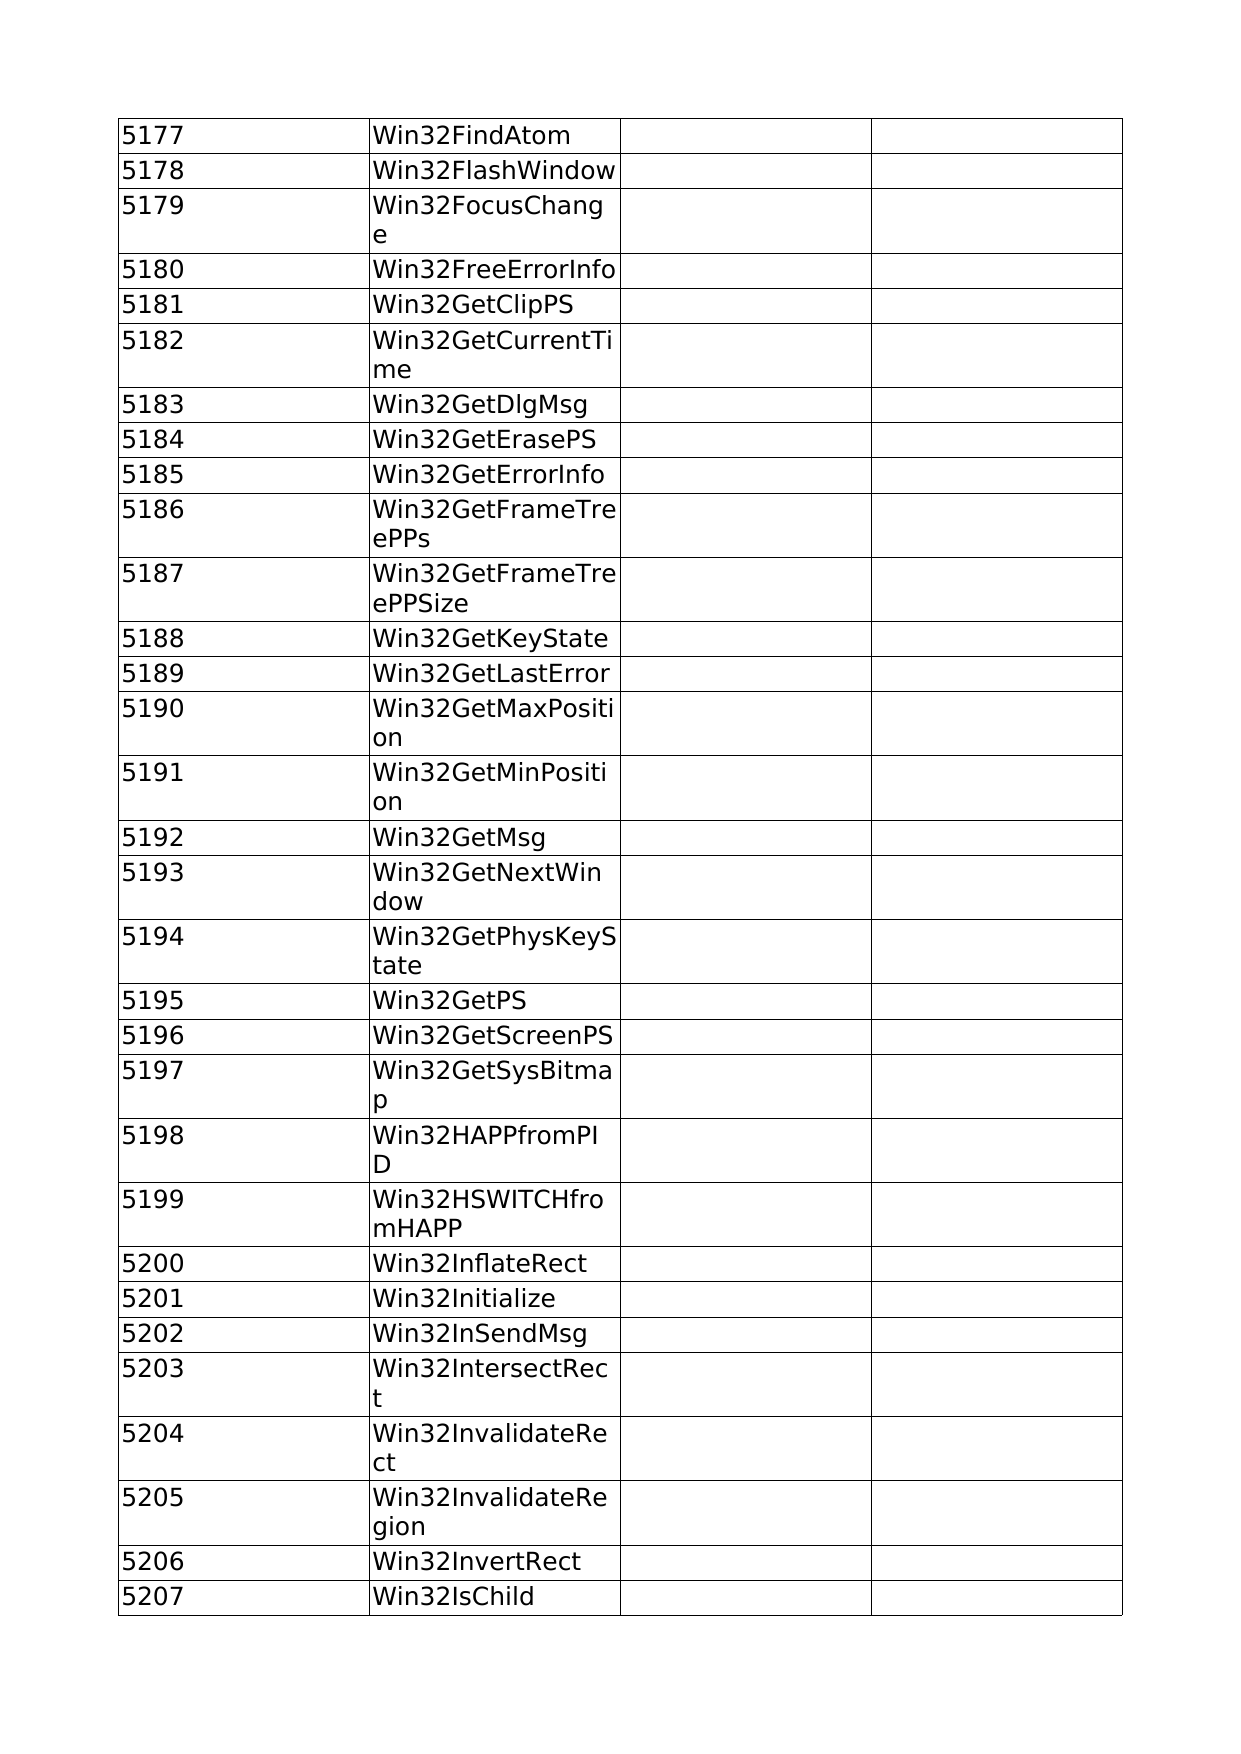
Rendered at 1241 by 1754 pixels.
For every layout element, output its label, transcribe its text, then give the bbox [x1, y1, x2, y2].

table_cell Win32GetFrameTreePPs [370, 494, 620, 557]
table_cell [872, 657, 1122, 691]
table_cell 5180 [119, 254, 369, 288]
table_cell [872, 324, 1122, 387]
table_cell Win32HSWITCHfromHAPP [370, 1183, 620, 1246]
table_cell Win32GetDlgMsg [370, 388, 620, 422]
table_cell 5197 [119, 1055, 369, 1118]
table_cell Win32IsChild [370, 1581, 620, 1615]
table_cell 5205 [119, 1481, 369, 1544]
table_cell Win32FocusChange [370, 189, 620, 253]
table_cell Win32GetNextWindow [370, 856, 620, 919]
table_cell [872, 1119, 1122, 1182]
table_cell 5188 [119, 622, 369, 656]
table_cell Win32FindAtom [370, 119, 620, 153]
table_cell [872, 458, 1122, 492]
table_cell [621, 984, 871, 1018]
table_cell [872, 1318, 1122, 1352]
table_cell Win32GetMaxPosition [370, 692, 620, 755]
table_cell [621, 920, 871, 983]
table_cell [621, 1183, 871, 1246]
table_cell 5189 [119, 657, 369, 691]
table_cell 5195 [119, 984, 369, 1018]
table_cell [621, 388, 871, 422]
table_cell [872, 856, 1122, 919]
table_cell 5203 [119, 1353, 369, 1416]
table_cell Win32GetPhysKeyState [370, 920, 620, 983]
table_cell [621, 1282, 871, 1317]
table_cell [872, 189, 1122, 253]
table_cell Win32GetSysBitmap [370, 1055, 620, 1118]
table_cell Win32InvalidateRect [370, 1417, 620, 1480]
table_cell 5187 [119, 558, 369, 621]
table_cell [872, 1417, 1122, 1480]
table_cell [621, 1581, 871, 1615]
table_cell [872, 289, 1122, 323]
table_cell [872, 821, 1122, 855]
table_cell Win32GetClipPS [370, 289, 620, 323]
table_cell Win32InSendMsg [370, 1318, 620, 1352]
table_cell [872, 494, 1122, 557]
table_cell Win32GetMsg [370, 821, 620, 855]
table_cell [872, 1020, 1122, 1053]
table_cell 5179 [119, 189, 369, 253]
table_cell [621, 821, 871, 855]
table_cell [872, 1581, 1122, 1615]
table_cell [621, 1247, 871, 1281]
table_cell Win32IntersectRect [370, 1353, 620, 1416]
table_cell [621, 558, 871, 621]
table_cell [872, 119, 1122, 153]
table_cell [872, 1546, 1122, 1579]
table_cell 5206 [119, 1546, 369, 1579]
table_cell Win32InvertRect [370, 1546, 620, 1579]
table_cell Win32FlashWindow [370, 154, 620, 188]
table_cell 5183 [119, 388, 369, 422]
table_cell [872, 1055, 1122, 1118]
table_cell [621, 1417, 871, 1480]
table_cell [872, 558, 1122, 621]
table_cell Win32GetFrameTreePPSize [370, 558, 620, 621]
table_cell [872, 692, 1122, 755]
table_cell Win32GetPS [370, 984, 620, 1018]
table_cell [872, 756, 1122, 820]
table_cell Win32FreeErrorInfo [370, 254, 620, 288]
table_cell 5184 [119, 423, 369, 457]
table_cell [621, 1020, 871, 1053]
table_cell 5204 [119, 1417, 369, 1480]
table_cell [872, 254, 1122, 288]
table_cell 5192 [119, 821, 369, 855]
table_cell [872, 1247, 1122, 1281]
table_cell [621, 1119, 871, 1182]
table_cell [621, 494, 871, 557]
table_cell 5182 [119, 324, 369, 387]
table_cell [872, 1282, 1122, 1317]
table_cell [872, 423, 1122, 457]
table_cell [872, 154, 1122, 188]
table_cell Win32InflateRect [370, 1247, 620, 1281]
table_cell [621, 1318, 871, 1352]
table_cell 5198 [119, 1119, 369, 1182]
table_cell [621, 1546, 871, 1579]
table_cell 5177 [119, 119, 369, 153]
table_cell [621, 289, 871, 323]
table_cell [621, 622, 871, 656]
table_cell [621, 1353, 871, 1416]
table_cell [621, 1055, 871, 1118]
table_cell [621, 254, 871, 288]
table_cell 5196 [119, 1020, 369, 1053]
table_cell 5194 [119, 920, 369, 983]
table_cell [621, 856, 871, 919]
table_cell Win32GetErrorInfo [370, 458, 620, 492]
table_cell [621, 756, 871, 820]
table_cell Win32InvalidateRegion [370, 1481, 620, 1544]
table_cell [621, 1481, 871, 1544]
table_cell [621, 458, 871, 492]
table_cell Win32GetLastError [370, 657, 620, 691]
table_cell 5193 [119, 856, 369, 919]
table_cell Win32GetKeyState [370, 622, 620, 656]
table_cell [621, 119, 871, 153]
table_cell Win32Initialize [370, 1282, 620, 1317]
table_cell [872, 984, 1122, 1018]
table_cell [872, 388, 1122, 422]
table_cell 5199 [119, 1183, 369, 1246]
table_cell 5186 [119, 494, 369, 557]
table_cell Win32GetScreenPS [370, 1020, 620, 1053]
table_cell Win32GetErasePS [370, 423, 620, 457]
table_cell [872, 622, 1122, 656]
table_cell 5207 [119, 1581, 369, 1615]
table_cell [872, 1183, 1122, 1246]
table_cell 5185 [119, 458, 369, 492]
table_cell 5191 [119, 756, 369, 820]
table_cell 5202 [119, 1318, 369, 1352]
table_cell [621, 692, 871, 755]
table_cell 5201 [119, 1282, 369, 1317]
table_cell [621, 657, 871, 691]
table_cell 5200 [119, 1247, 369, 1281]
table_cell [621, 189, 871, 253]
table_cell [872, 920, 1122, 983]
table_cell [621, 423, 871, 457]
table_cell [621, 154, 871, 188]
table_cell Win32GetCurrentTime [370, 324, 620, 387]
table_cell 5178 [119, 154, 369, 188]
table_cell 5181 [119, 289, 369, 323]
table_cell [872, 1353, 1122, 1416]
table_cell Win32GetMinPosition [370, 756, 620, 820]
table_cell [872, 1481, 1122, 1544]
table_cell 5190 [119, 692, 369, 755]
table_cell [621, 324, 871, 387]
table_cell Win32HAPPfromPID [370, 1119, 620, 1182]
